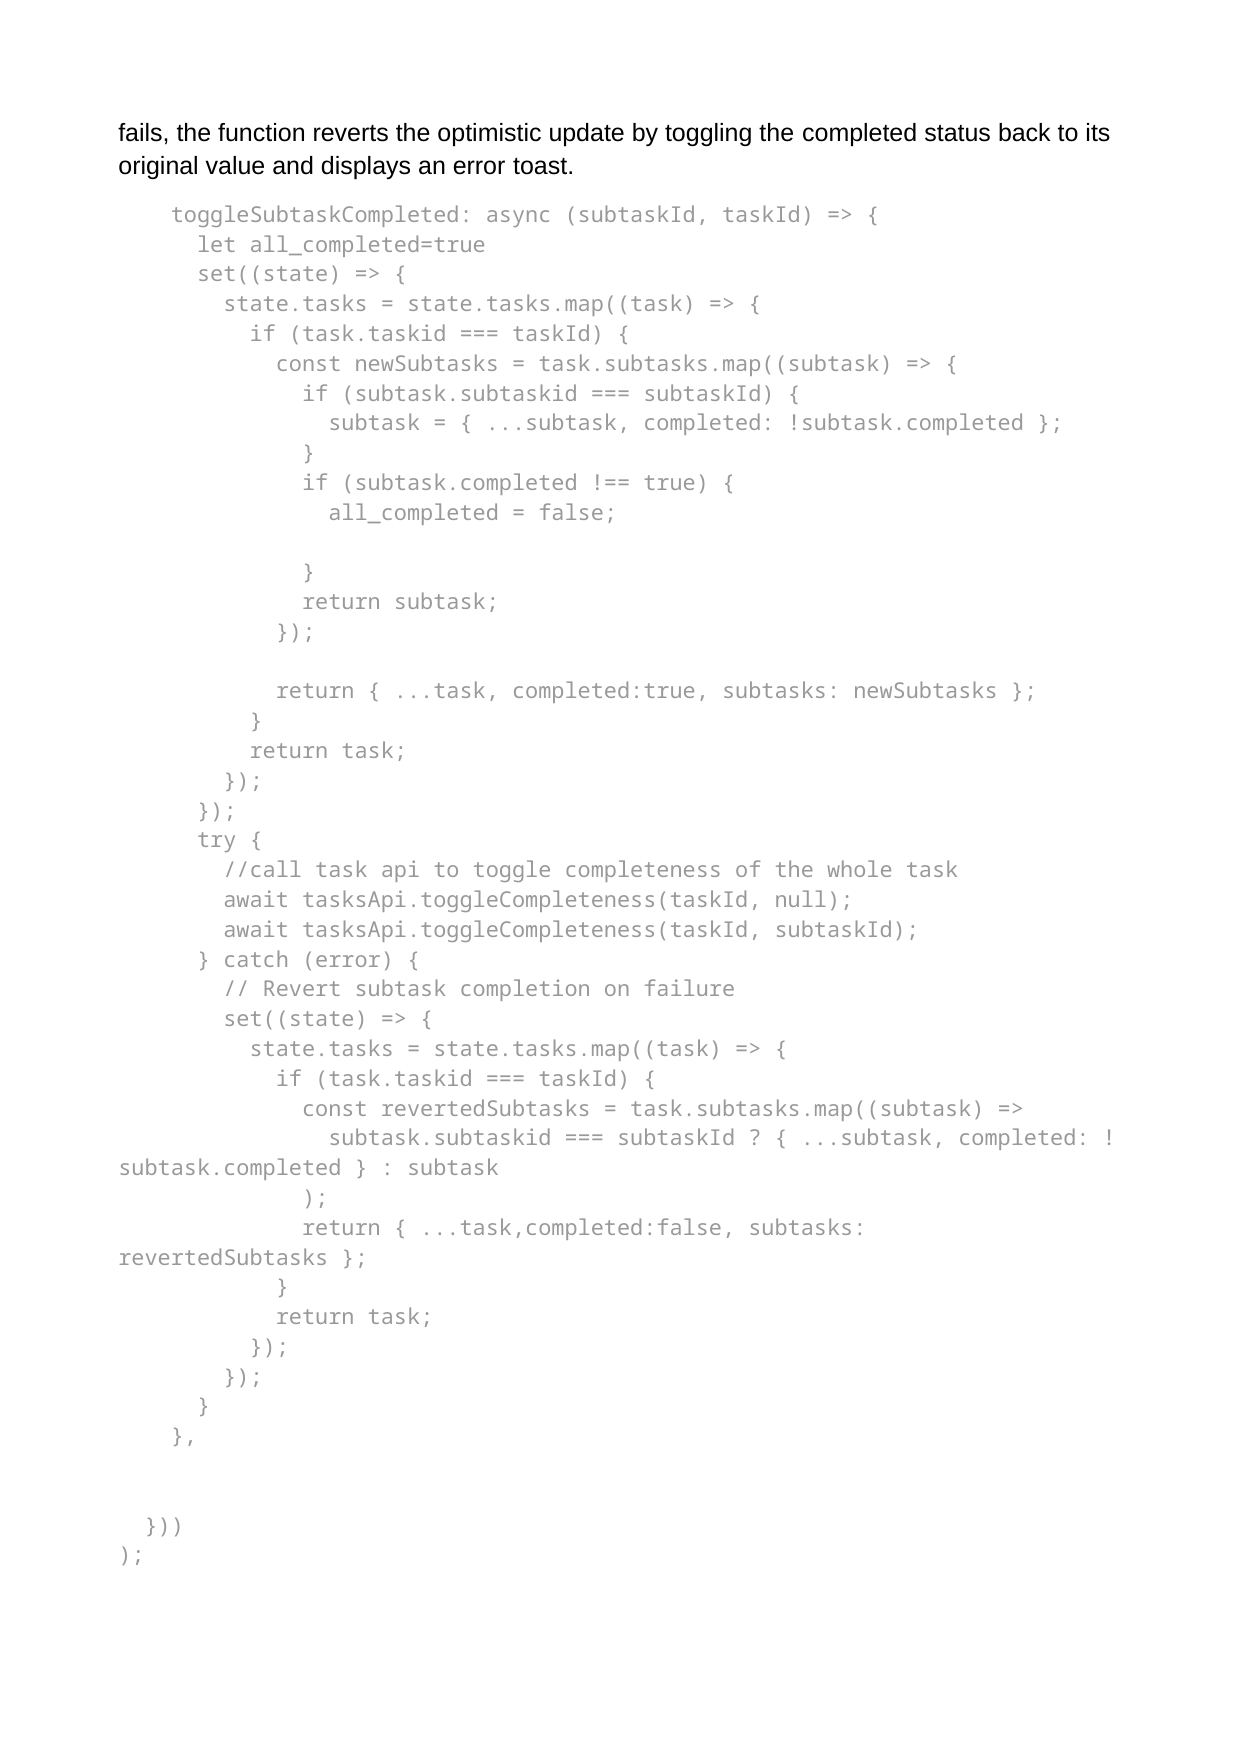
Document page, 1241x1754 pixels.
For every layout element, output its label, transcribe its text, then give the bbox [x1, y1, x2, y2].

text const newSubtasks = task.subtasks.map((subtask) => { [118, 348, 1122, 377]
text subtask.subtaskid === subtaskId ? { ...subtask, completed: !subtask.completed } : subtask [118, 1122, 1122, 1182]
text } [118, 556, 1122, 586]
text return task; [118, 735, 1122, 765]
text await tasksApi.toggleCompleteness(taskId, subtaskId); [118, 914, 1122, 943]
text fails, the function reverts the optimistic update by toggling the completed status back to its original value and displays an error toast. [118, 118, 1122, 180]
text state.tasks = state.tasks.map((task) => { [118, 1033, 1122, 1063]
text }); [118, 1361, 1122, 1390]
text await tasksApi.toggleCompleteness(taskId, null); [118, 884, 1122, 914]
text if (subtask.subtaskid === subtaskId) { [118, 377, 1122, 407]
text if (task.taskid === taskId) { [118, 1063, 1122, 1092]
text ); [118, 1182, 1122, 1212]
text return { ...task, completed:true, subtasks: newSubtasks }; [118, 675, 1122, 705]
text set((state) => { [118, 258, 1122, 288]
text } [118, 705, 1122, 735]
text return { ...task,completed:false, subtasks: revertedSubtasks }; [118, 1212, 1122, 1271]
text return subtask; [118, 586, 1122, 616]
text set((state) => { [118, 1003, 1122, 1033]
text ); [118, 1539, 1122, 1569]
text //call task api to toggle completeness of the whole task [118, 854, 1122, 884]
text } [118, 1390, 1122, 1420]
text if (task.taskid === taskId) { [118, 318, 1122, 348]
text } [118, 1271, 1122, 1301]
text // Revert subtask completion on failure [118, 973, 1122, 1003]
text }, [118, 1420, 1122, 1450]
text try { [118, 824, 1122, 854]
text all_completed = false; [118, 497, 1122, 526]
text const revertedSubtasks = task.subtasks.map((subtask) => [118, 1092, 1122, 1122]
text } [118, 437, 1122, 467]
text return task; [118, 1301, 1122, 1331]
text }); [118, 794, 1122, 824]
text }); [118, 765, 1122, 794]
text }); [118, 1331, 1122, 1361]
text let all_completed=true [118, 228, 1122, 258]
text state.tasks = state.tasks.map((task) => { [118, 288, 1122, 318]
text } catch (error) { [118, 943, 1122, 973]
text if (subtask.completed !== true) { [118, 467, 1122, 497]
text subtask = { ...subtask, completed: !subtask.completed }; [118, 407, 1122, 437]
text }); [118, 616, 1122, 646]
text toggleSubtaskCompleted: async (subtaskId, taskId) => { [118, 199, 1122, 228]
text })) [118, 1509, 1122, 1539]
